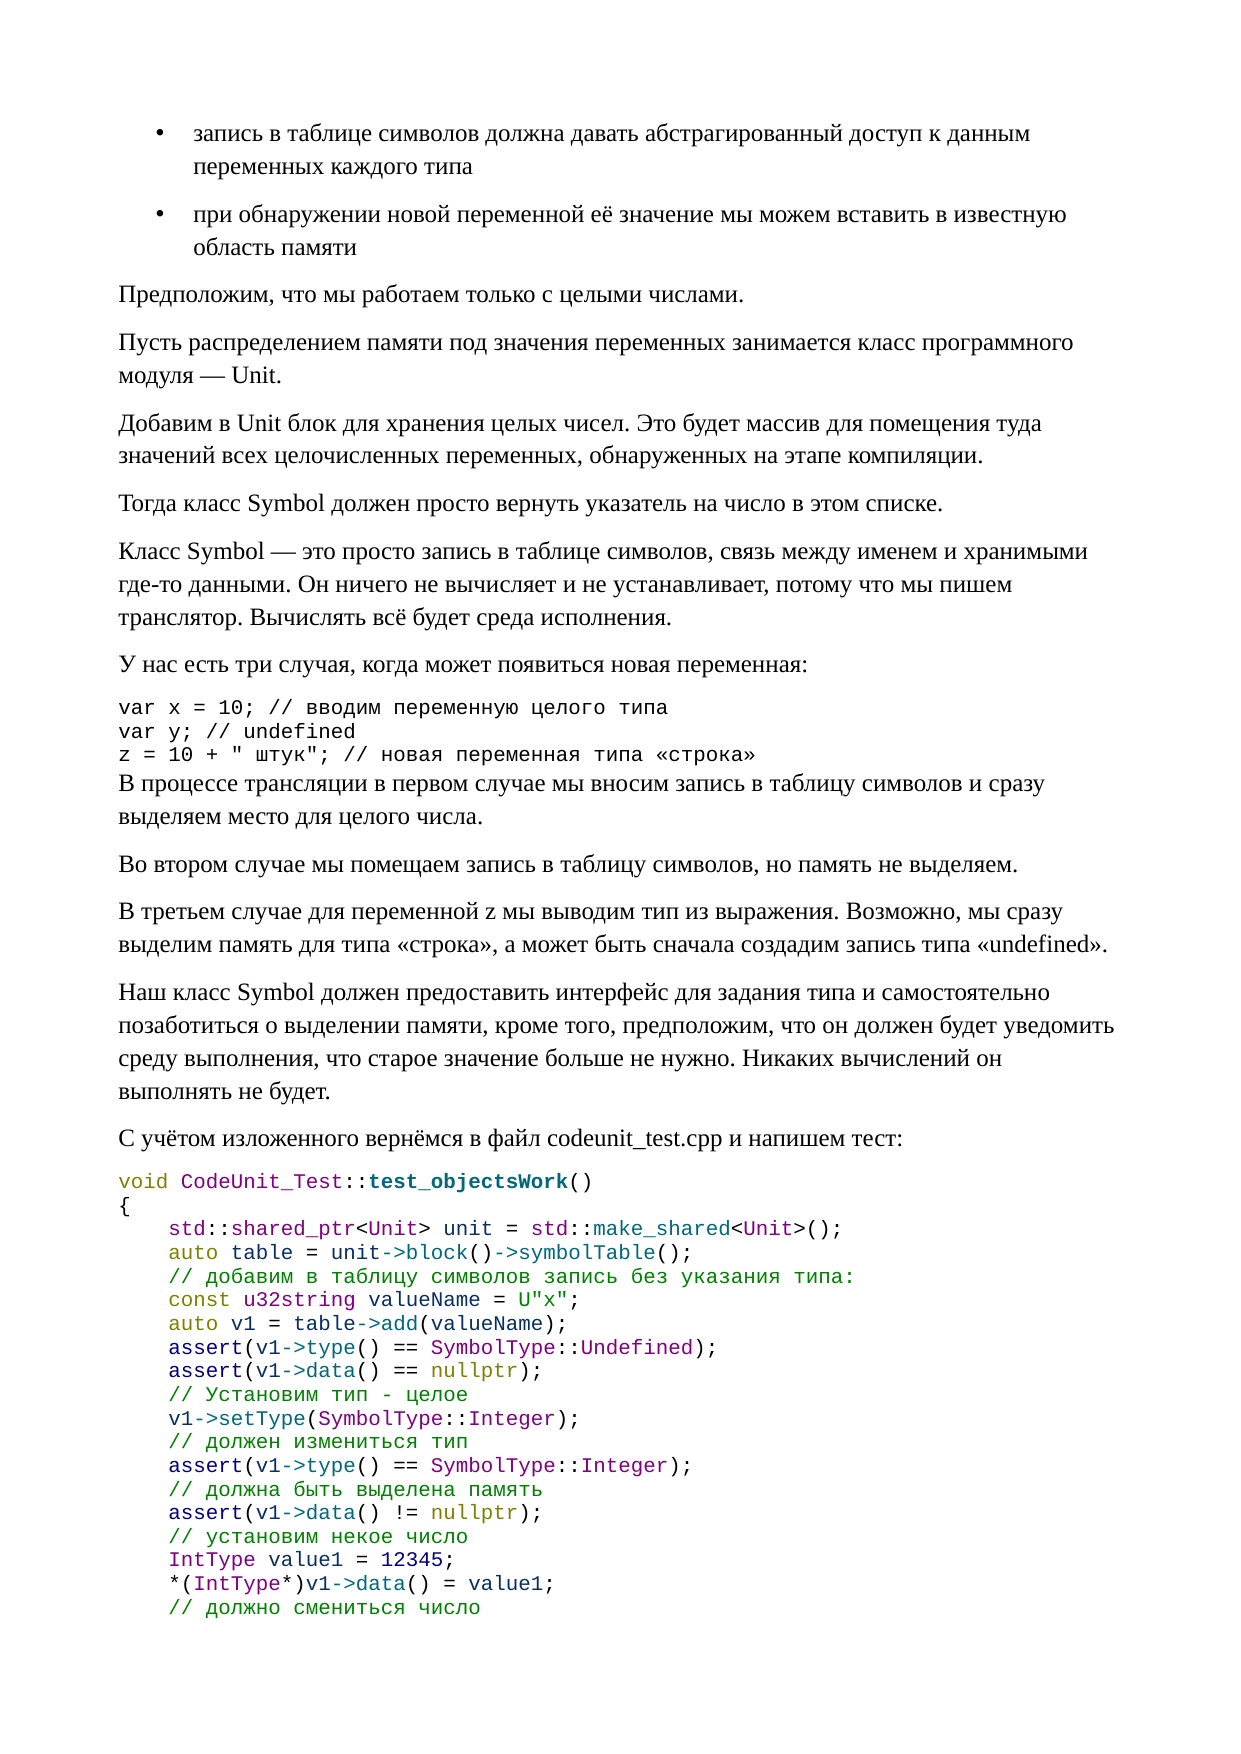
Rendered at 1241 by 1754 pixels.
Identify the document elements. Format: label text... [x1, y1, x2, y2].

list запись в таблице символов должна давать абстрагированный доступ к данным переменных каждого типа [156, 118, 1122, 180]
text У нас есть три случая, когда может появиться новая переменная: [118, 649, 1122, 678]
text Предположим, что мы работаем только с целыми числами. [118, 279, 1122, 308]
text // установим некое число [118, 1526, 1122, 1549]
text const u32string valueName = U"x"; [118, 1289, 1122, 1313]
text // должен измениться тип [118, 1431, 1122, 1455]
text assert(v1->data() != nullptr); [118, 1502, 1122, 1526]
text { [118, 1195, 1122, 1218]
text IntType value1 = 12345; [118, 1549, 1122, 1573]
text void CodeUnit_Test::test_objectsWork() [118, 1171, 1122, 1195]
text std::shared_ptr<Unit> unit = std::make_shared<Unit>(); [118, 1218, 1122, 1242]
text Во втором случае мы помещаем запись в таблицу символов, но память не выделяем. [118, 849, 1122, 877]
text assert(v1->data() == nullptr); [118, 1360, 1122, 1384]
text // должна быть выделена память [118, 1478, 1122, 1502]
text *(IntType*)v1->data() = value1; [118, 1573, 1122, 1597]
text // должно смениться число [118, 1597, 1122, 1620]
text auto table = unit->block()->symbolTable(); [118, 1242, 1122, 1266]
text v1->setType(SymbolType::Integer); [118, 1408, 1122, 1431]
text var y; // undefined [118, 721, 1122, 744]
text В процессе трансляции в первом случае мы вносим запись в таблицу символов и сразу выделяем место для целого числа. [118, 768, 1122, 830]
text Класс Symbol — это просто запись в таблице символов, связь между именем и хранимыми где-то данными. Он ничего не вычисляет и не устанавливает, потому что мы пишем транслятор. Вычислять всё будет среда исполнения. [118, 536, 1122, 631]
text Добавим в Unit блок для хранения целых чисел. Это будет массив для помещения туда значений всех целочисленных переменных, обнаруженных на этапе компиляции. [118, 408, 1122, 469]
text assert(v1->type() == SymbolType::Undefined); [118, 1337, 1122, 1360]
text Наш класс Symbol должен предоставить интерфейс для задания типа и самостоятельно позаботиться о выделении памяти, кроме того, предположим, что он должен будет уведомить среду выполнения, что старое значение больше не нужно. Никаких вычислений он выполнять не будет. [118, 977, 1122, 1105]
text Пусть распределением памяти под значения переменных занимается класс программного модуля — Unit. [118, 327, 1122, 389]
text Тогда класс Symbol должен просто вернуть указатель на число в этом списке. [118, 488, 1122, 517]
text auto v1 = table->add(valueName); [118, 1313, 1122, 1337]
text // добавим в таблицу символов запись без указания типа: [118, 1266, 1122, 1289]
text В третьем случае для переменной z мы выводим тип из выражения. Возможно, мы сразу выделим память для типа «строка», а может быть сначала создадим запись типа «undefined». [118, 896, 1122, 958]
text С учётом изложенного вернёмся в файл codeunit_test.cpp и напишем тест: [118, 1123, 1122, 1152]
text z = 10 + " штук"; // новая переменная типа «строка» [118, 744, 1122, 768]
text assert(v1->type() == SymbolType::Integer); [118, 1455, 1122, 1478]
text var x = 10; // вводим переменную целого типа [118, 697, 1122, 721]
list при обнаружении новой переменной её значение мы можем вставить в известную область памяти [156, 199, 1122, 261]
text // Установим тип - целое [118, 1384, 1122, 1408]
